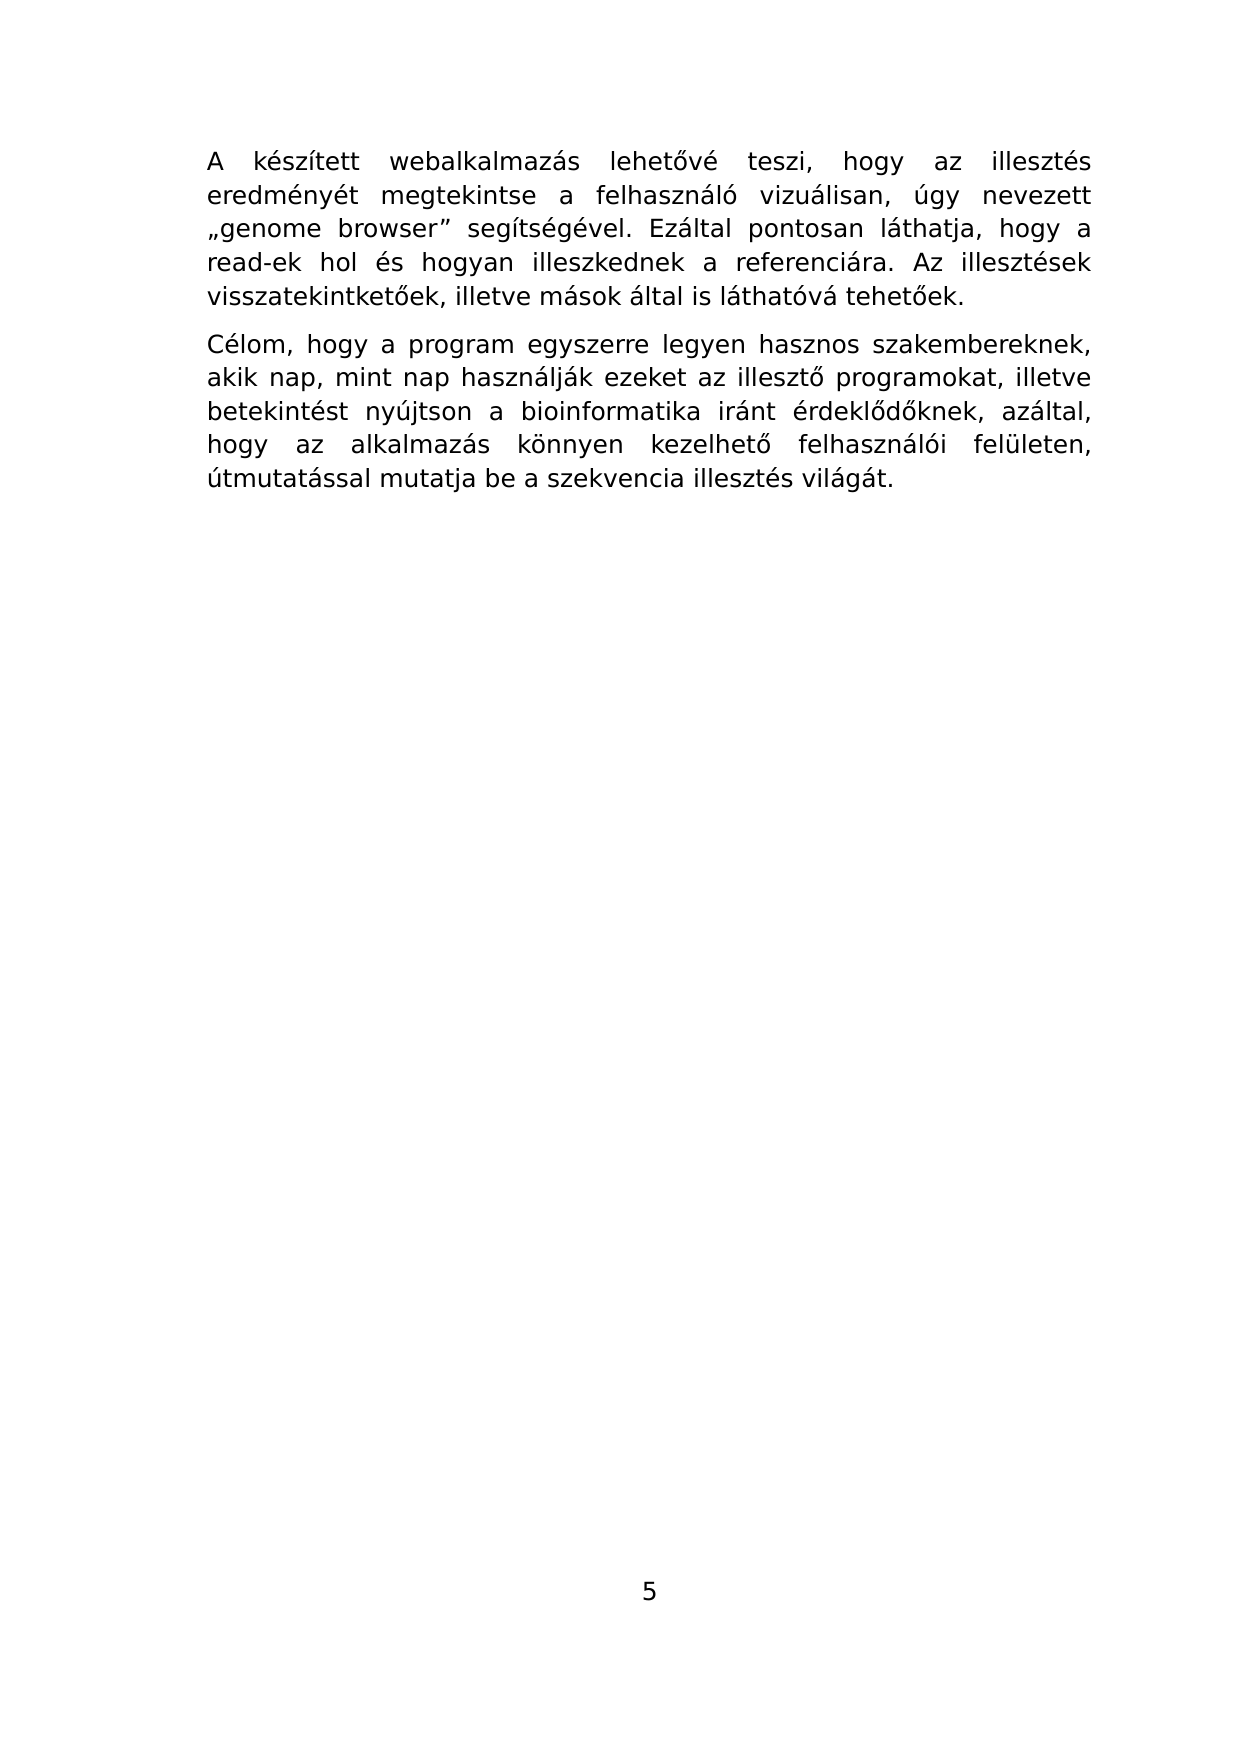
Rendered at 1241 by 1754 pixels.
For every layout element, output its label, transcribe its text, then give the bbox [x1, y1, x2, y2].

text Célom, hogy a program egyszerre legyen hasznos szakembereknek, akik nap, mint nap használják ezeket az illesztő programokat, illetve betekintést nyújtson a bioinformatika iránt érdeklődőknek, azáltal, hogy az alkalmazás könnyen kezelhető felhasználói felületen, útmutatással mutatja be a szekvencia illesztés világát. [207, 330, 1093, 493]
text A készített webalkalmazás lehetővé teszi, hogy az illesztés eredményét megtekintse a felhasználó vizuálisan, úgy nevezett „genome browser” segítségével. Ezáltal pontosan láthatja, hogy a read-ek hol és hogyan illeszkednek a referenciára. Az illesztések visszatekintketőek, illetve mások által is láthatóvá tehetőek. [207, 148, 1093, 311]
